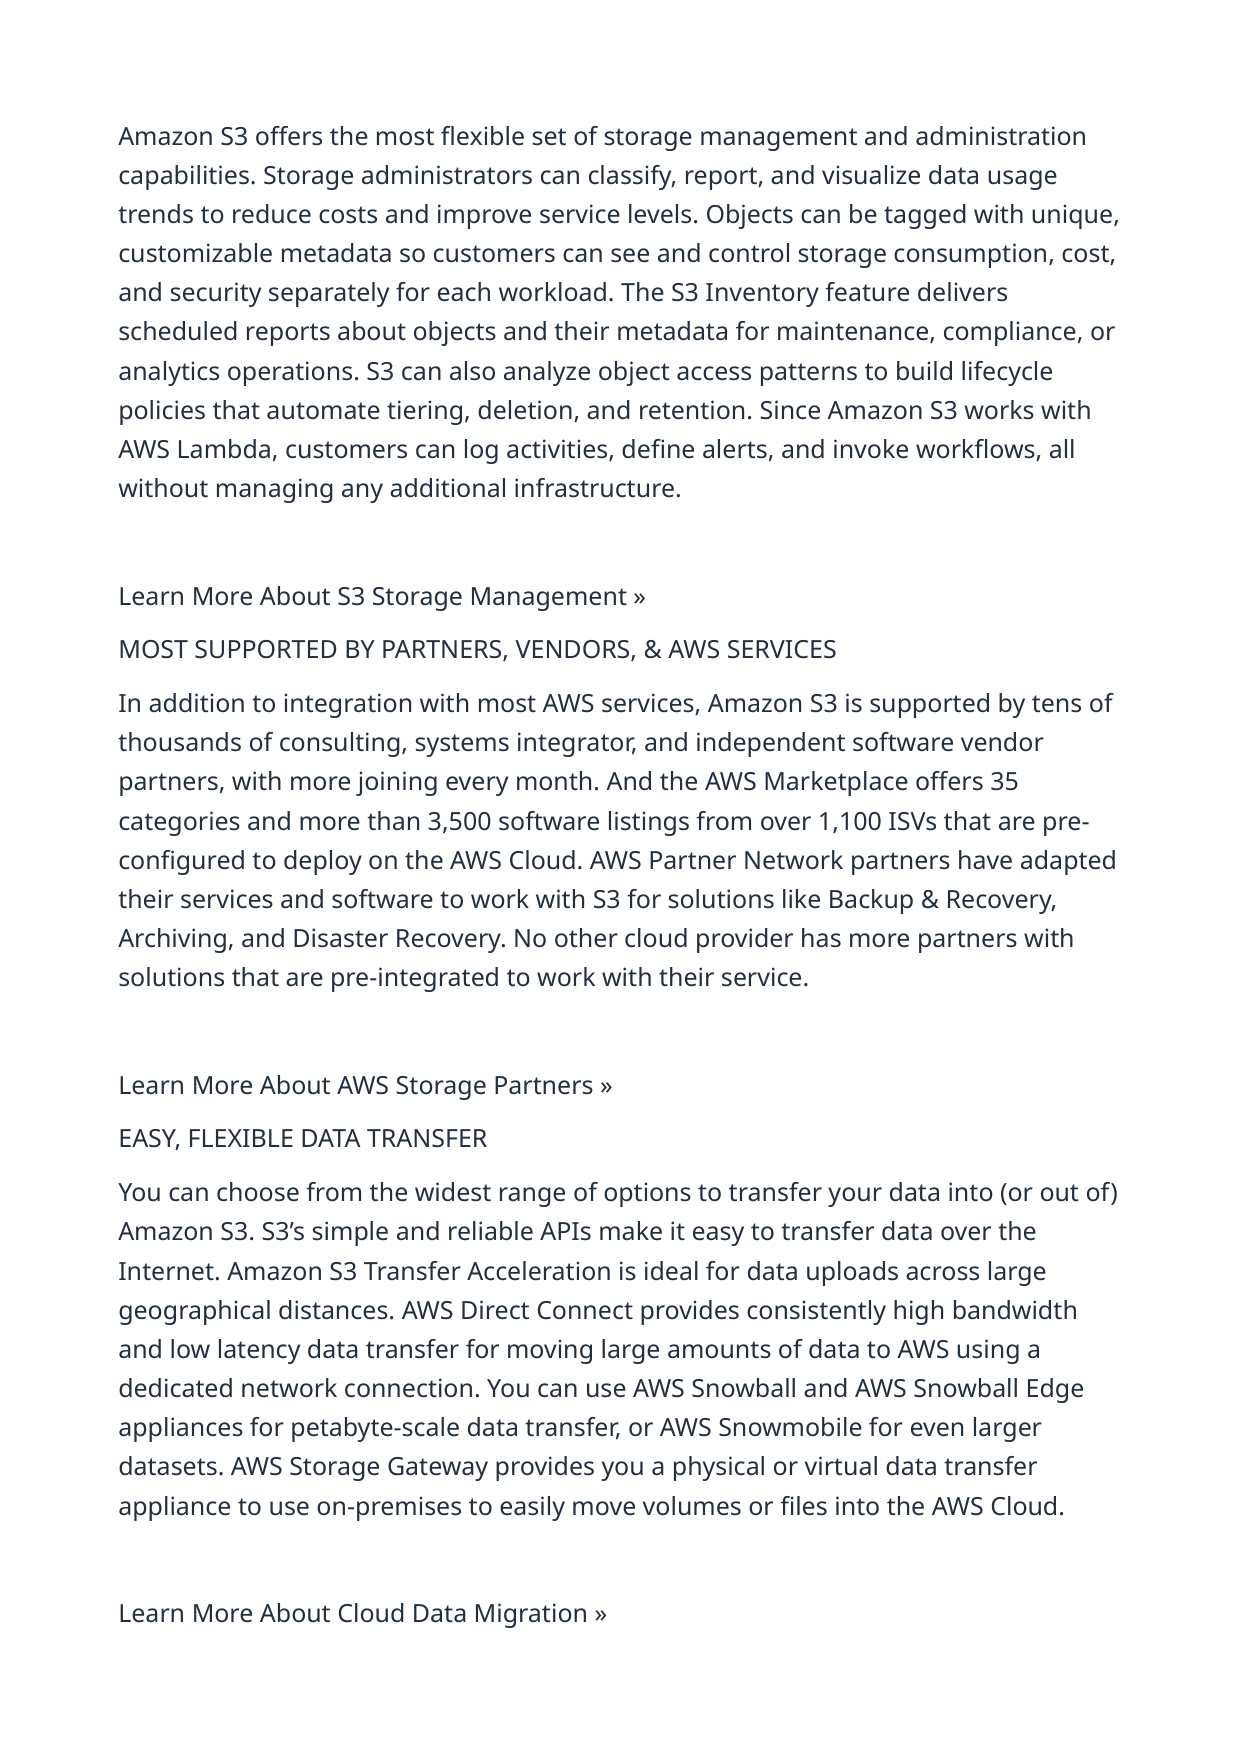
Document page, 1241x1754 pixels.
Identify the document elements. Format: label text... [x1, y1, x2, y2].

text EASY, FLEXIBLE DATA TRANSFER [118, 1121, 1122, 1155]
text Learn More About S3 Storage Management » [118, 578, 1122, 612]
text Amazon S3 offers the most flexible set of storage management and administration capabilities. Storage administrators can classify, report, and visualize data usage trends to reduce costs and improve service levels. Objects can be tagged with unique, customizable metadata so customers can see and control storage consumption, cost, and security separately for each workload. The S3 Inventory feature delivers scheduled reports about objects and their metadata for maintenance, compliance, or analytics operations. S3 can also analyze object access patterns to build lifecycle policies that automate tiering, deletion, and retention. Since Amazon S3 works with AWS Lambda, customers can log activities, define alerts, and invoke workflows, all without managing any additional infrastructure. [118, 118, 1122, 505]
text MOST SUPPORTED BY PARTNERS, VENDORS, & AWS SERVICES [118, 632, 1122, 666]
text You can choose from the widest range of options to transfer your data into (or out of) Amazon S3. S3’s simple and reliable APIs make it easy to transfer data over the Internet. Amazon S3 Transfer Acceleration is ideal for data uploads across large geographical distances. AWS Direct Connect provides consistently high bandwidth and low latency data transfer for moving large amounts of data to AWS using a dedicated network connection. You can use AWS Snowball and AWS Snowball Edge appliances for petabyte-scale data transfer, or AWS Snowmobile for even larger datasets. AWS Storage Gateway provides you a physical or virtual data transfer appliance to use on-premises to easily move volumes or files into the AWS Cloud. [118, 1175, 1122, 1522]
text In addition to integration with most AWS services, Amazon S3 is supported by tens of thousands of consulting, systems integrator, and independent software vendor partners, with more joining every month. And the AWS Marketplace offers 35 categories and more than 3,500 software listings from over 1,100 ISVs that are pre-configured to deploy on the AWS Cloud. AWS Partner Network partners have adapted their services and software to work with S3 for solutions like Backup & Recovery, Archiving, and Disaster Recovery. No other cloud provider has more partners with solutions that are pre-integrated to work with their service. [118, 686, 1122, 994]
text Learn More About AWS Storage Partners » [118, 1067, 1122, 1101]
text Learn More About Cloud Data Migration » [118, 1596, 1122, 1630]
